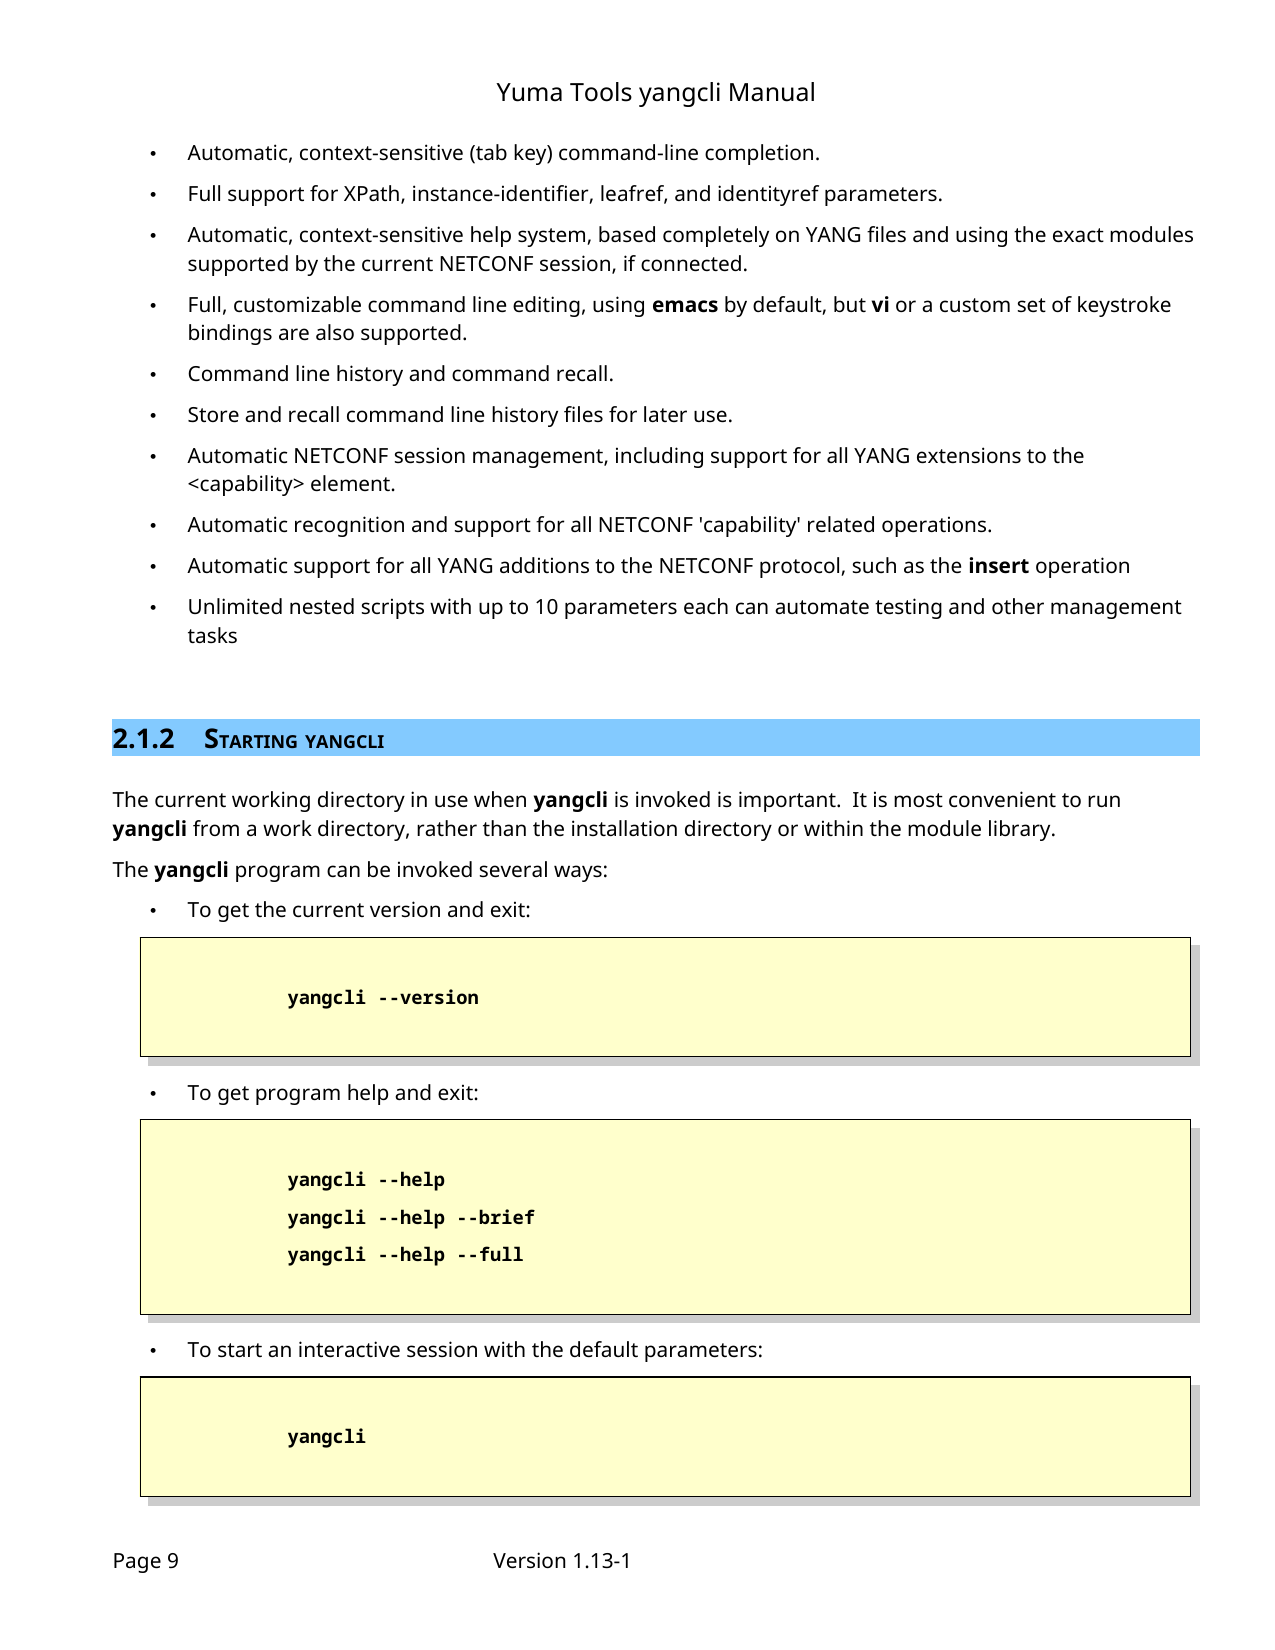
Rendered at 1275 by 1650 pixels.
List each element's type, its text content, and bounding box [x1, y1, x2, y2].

list Full support for XPath, instance-identifier, leafref, and identityref parameters. [150, 179, 1200, 208]
list To get the current version and exit: [150, 896, 1200, 924]
list Automatic NETCONF session management, including support for all YANG extensions to the <capability> element. [150, 441, 1200, 498]
list To start an interactive session with the default parameters: [150, 1335, 1200, 1364]
list Automatic support for all YANG additions to the NETCONF protocol, such as the insert operation [150, 551, 1200, 580]
text The yangcli program can be invoked several ways: [112, 855, 1200, 883]
list Store and recall command line history files for later use. [150, 400, 1200, 428]
text yangcli --help --brief [141, 1194, 1190, 1229]
list To get program help and exit: [150, 1078, 1200, 1106]
list Automatic, context-sensitive help system, based completely on YANG files and using the exact modules supported by the current NETCONF session, if connected. [150, 220, 1200, 277]
subtitle Starting yangcli [112, 719, 1200, 756]
text yangcli [141, 1414, 1190, 1449]
text yangcli --version [141, 974, 1190, 1009]
list Full, customizable command line editing, using emacs by default, but vi or a custom set of keystroke bindings are also supported. [150, 290, 1200, 347]
text The current working directory in use when yangcli is invoked is important. It is most convenient to run yangcli from a work directory, rather than the installation directory or within the module library. [112, 785, 1200, 842]
list Unlimited nested scripts with up to 10 parameters each can automate testing and other management tasks [150, 592, 1200, 649]
list Automatic recognition and support for all NETCONF 'capability' related operations. [150, 510, 1200, 539]
text yangcli --help --full [141, 1231, 1190, 1267]
text yangcli --help [141, 1156, 1190, 1192]
list Automatic, context-sensitive (tab key) command-line completion. [150, 138, 1200, 167]
list Command line history and command recall. [150, 359, 1200, 388]
